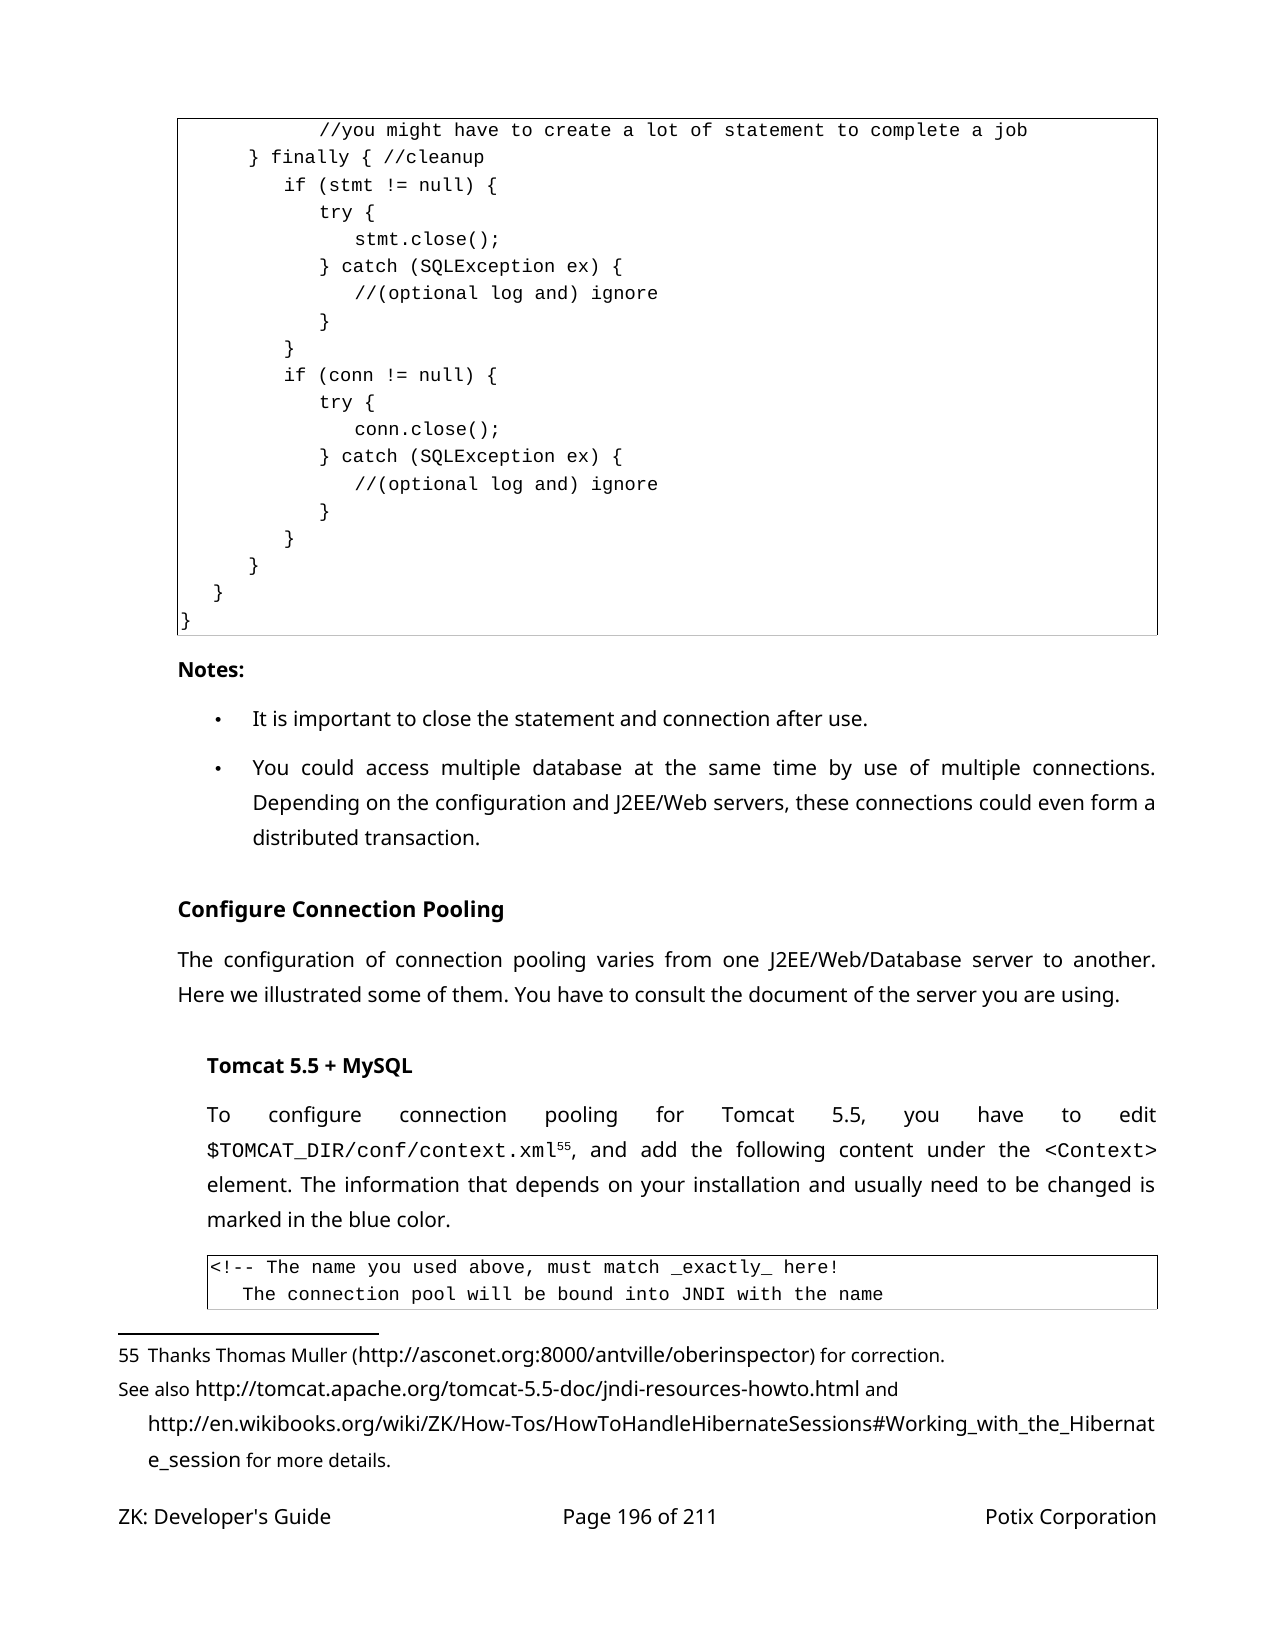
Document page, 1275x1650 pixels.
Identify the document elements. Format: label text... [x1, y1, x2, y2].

text conn.close(); [178, 417, 1157, 441]
text The connection pool will be bound into JNDI with the name [208, 1282, 1157, 1309]
text } [178, 607, 1157, 635]
text } catch (SQLException ex) { [178, 254, 1157, 278]
list You could access multiple database at the same time by use of multiple connections. Depending on the configuration and J2EE/Web servers, these connections could even form a distributed transaction. [215, 753, 1157, 852]
text //(optional log and) ignore [178, 472, 1157, 496]
text } catch (SQLException ex) { [178, 444, 1157, 469]
text The configuration of connection pooling varies from one J2EE/Web/Database server to another. Here we illustrated some of them. You have to consult the document of the server you are using. [177, 945, 1157, 1008]
text <!-- The name you used above, must match _exactly_ here! [208, 1256, 1157, 1279]
text Notes: [177, 655, 1157, 684]
text stmt.close(); [178, 227, 1157, 251]
list It is important to close the statement and connection after use. [215, 704, 1157, 732]
text See also http://tomcat.apache.org/tomcat-5.5-doc/jndi-resources-howto.html and http://en.wikibooks.org/wiki/ZK/How-Tos/HowToHandleHibernateSessions#Working_with_the_Hibernate_session for more details. [118, 1374, 1157, 1473]
text Thanks Thomas Muller (http://asconet.org:8000/antville/oberinspector) for correction. [118, 1340, 1157, 1368]
text } [178, 553, 1157, 577]
text } [178, 308, 1157, 333]
text if (conn != null) { [178, 363, 1157, 387]
text //(optional log and) ignore [178, 281, 1157, 306]
text if (stmt != null) { [178, 172, 1157, 197]
text } finally { //cleanup [178, 145, 1157, 169]
text try { [178, 200, 1157, 224]
text To configure connection pooling for Tomcat 5.5, you have to edit $TOMCAT_DIR/conf/context.xml, and add the following content under the <Context> element. The information that depends on your installation and usually need to be changed is marked in the blue color. [207, 1100, 1157, 1234]
text } [178, 499, 1157, 523]
subtitle Configure Connection Pooling [177, 894, 1157, 924]
text } [178, 336, 1157, 360]
text } [178, 580, 1157, 604]
subtitle Tomcat 5.5 + MySQL [207, 1051, 1157, 1079]
text } [178, 526, 1157, 550]
text //you might have to create a lot of statement to complete a job [178, 119, 1157, 142]
text try { [178, 390, 1157, 414]
